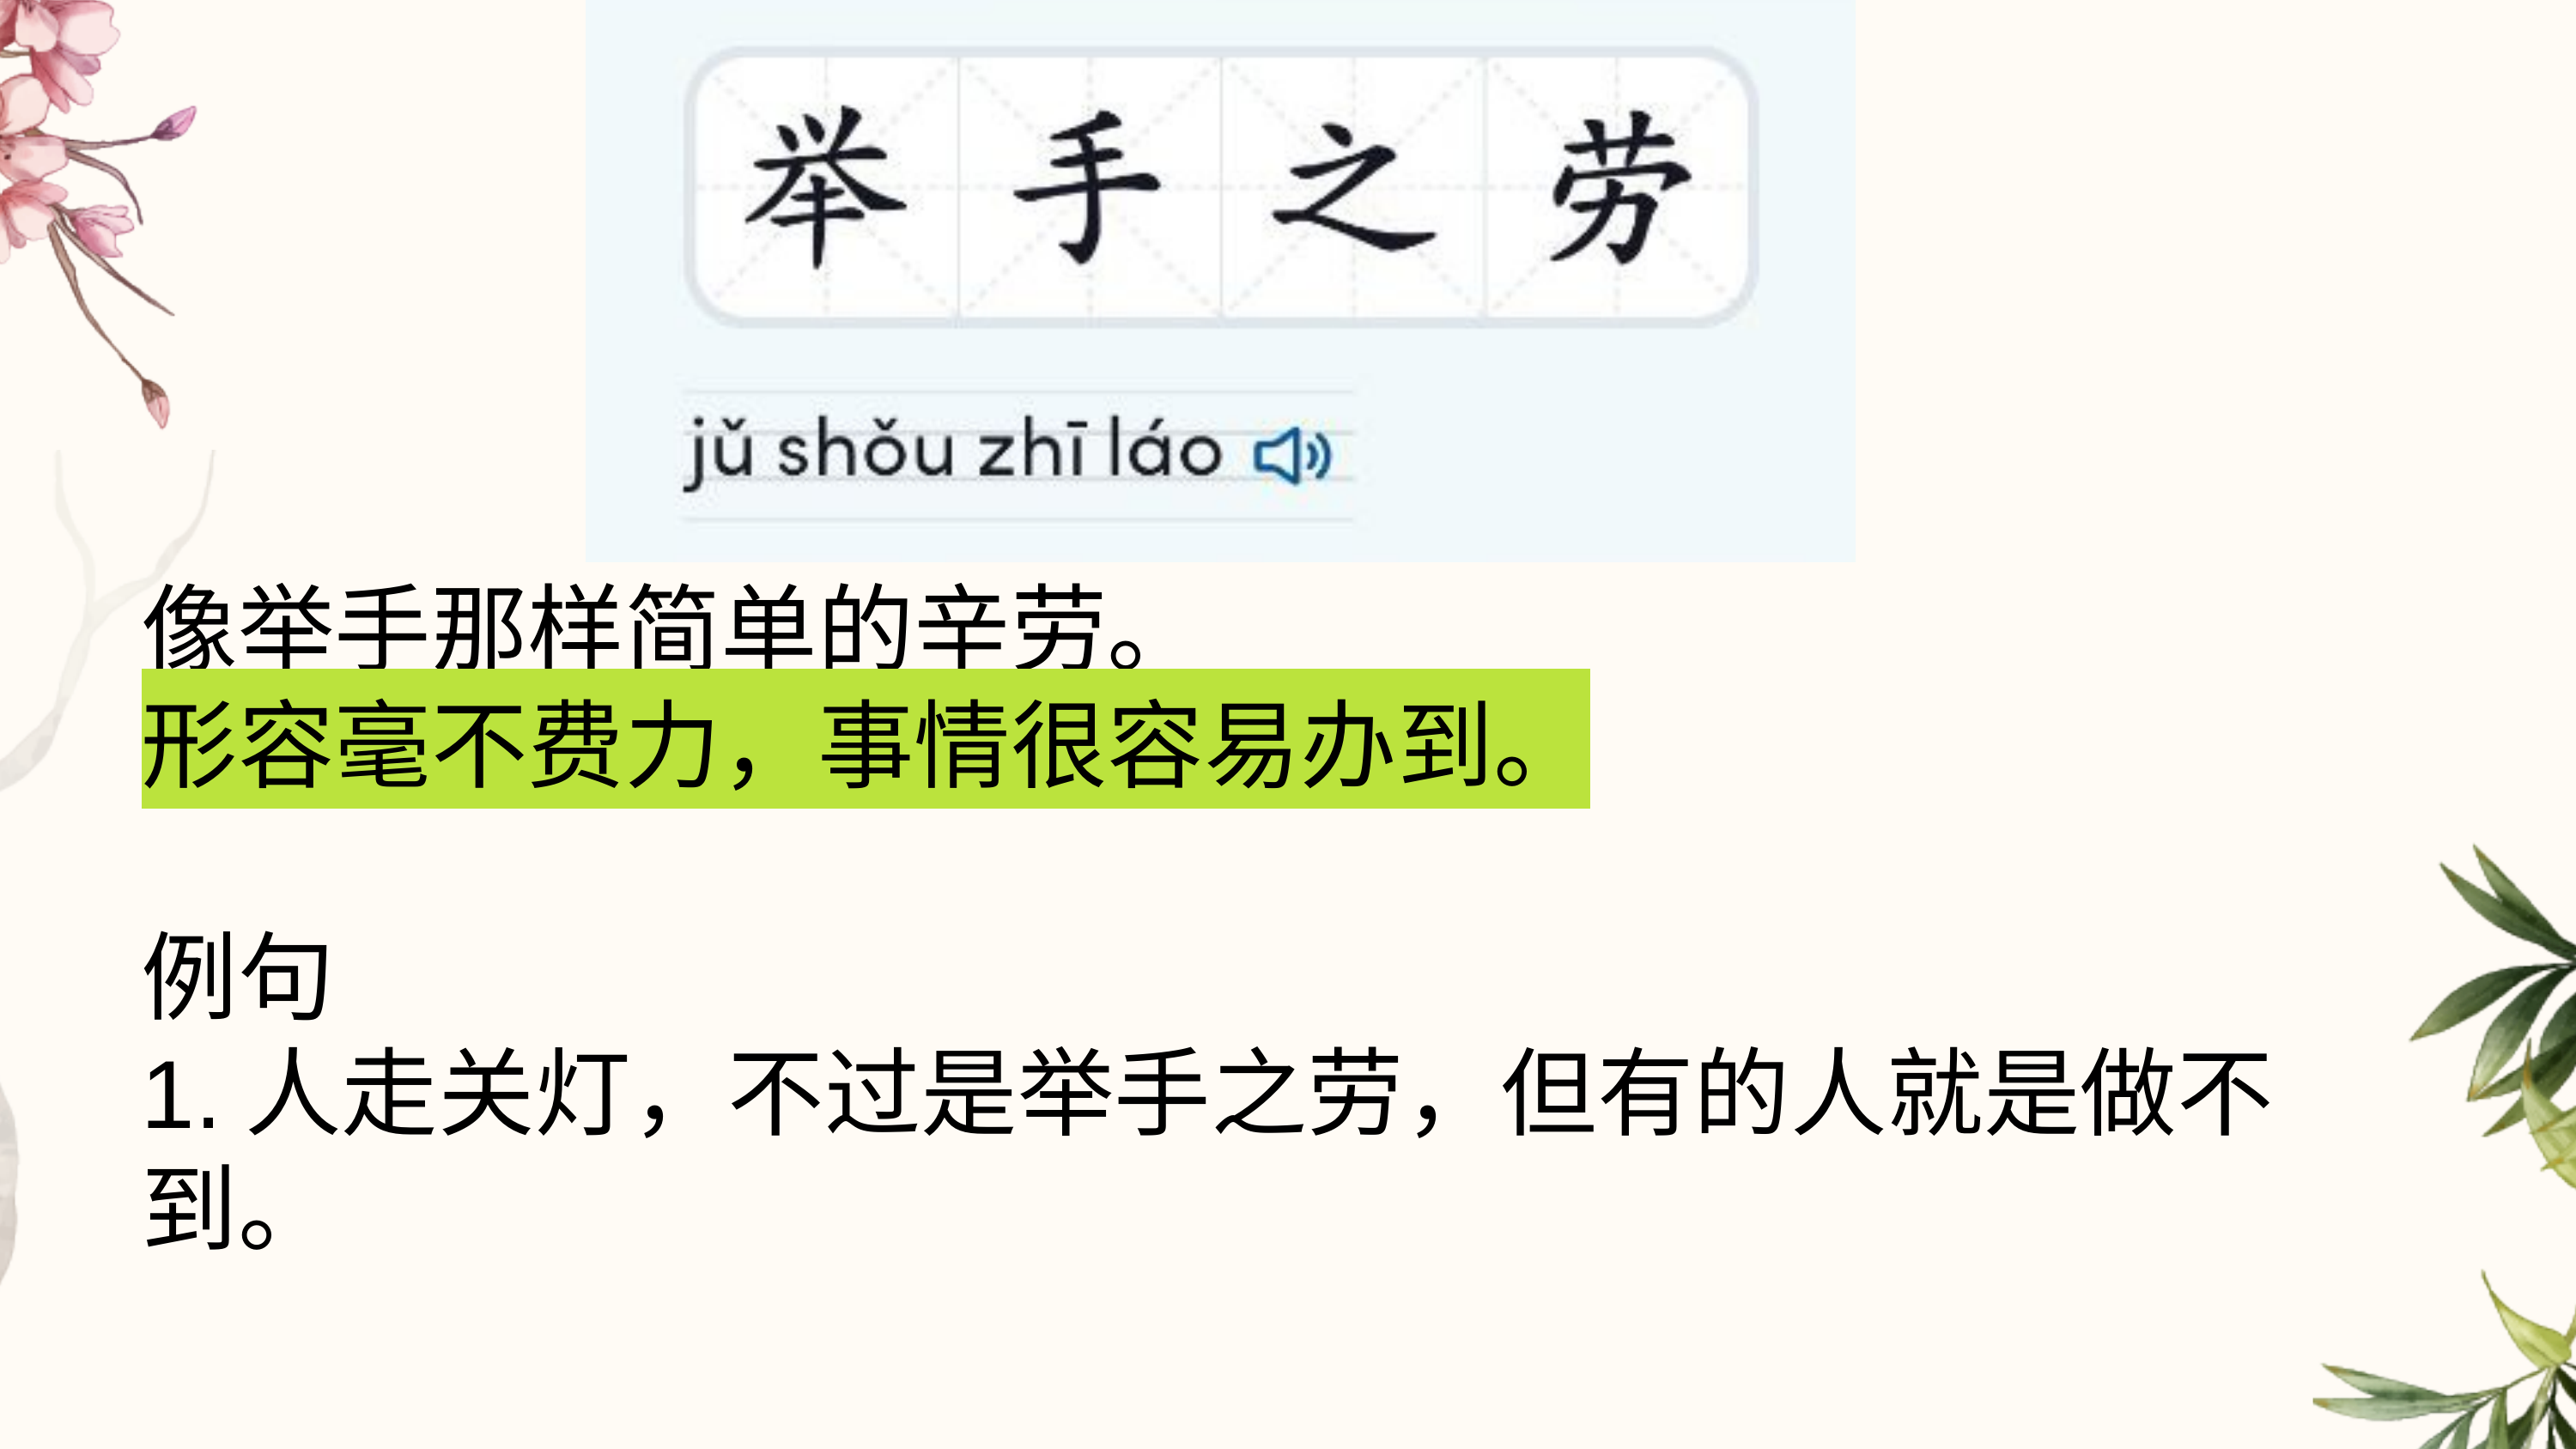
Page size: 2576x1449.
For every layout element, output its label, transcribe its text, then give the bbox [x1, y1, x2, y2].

picture [0, 0, 319, 1449]
picture [2312, 825, 2576, 1449]
picture [586, 0, 1868, 562]
text_box 像举手那样简单的辛劳。 形容毫不费力，事情很容易办到。 例句 1.人走关灯，不过是举手之劳，但有的人就是做不到。 [128, 561, 2415, 1270]
